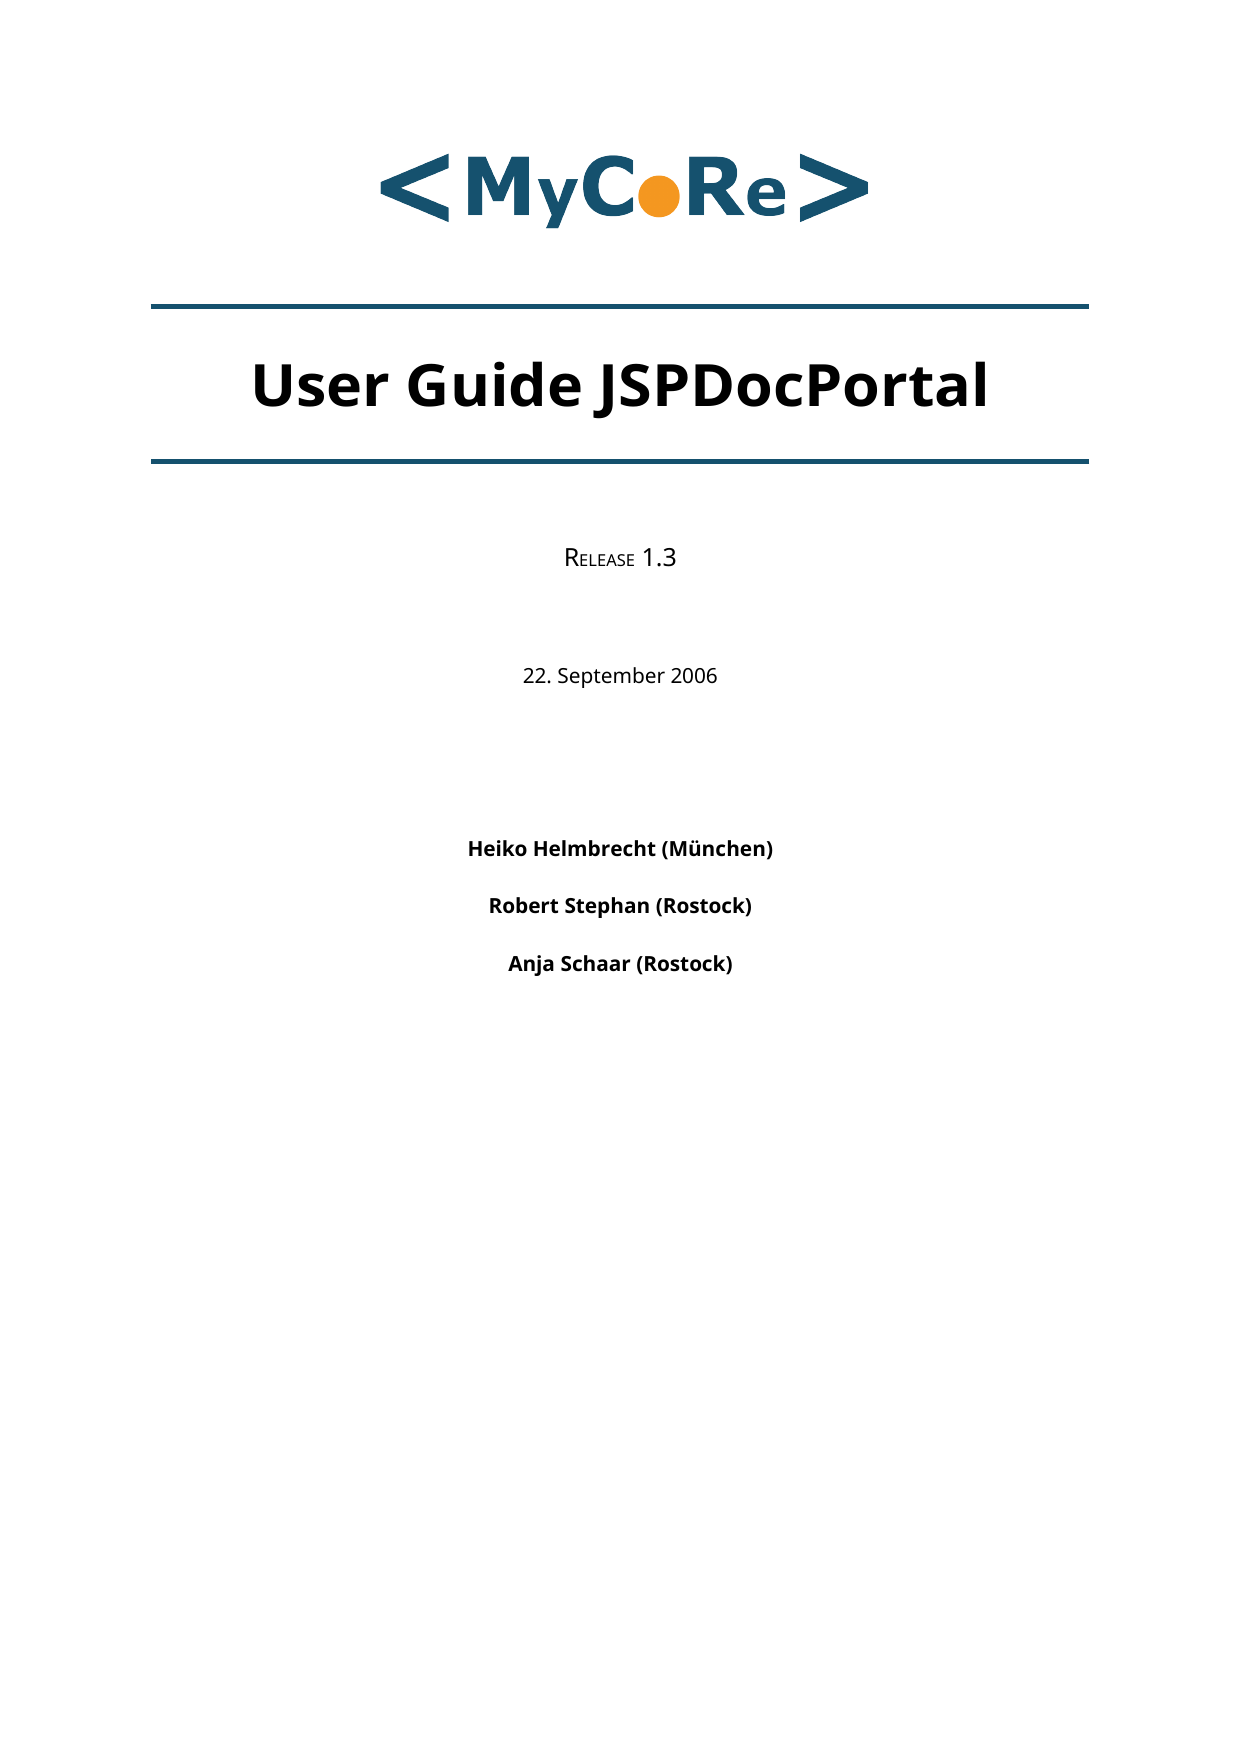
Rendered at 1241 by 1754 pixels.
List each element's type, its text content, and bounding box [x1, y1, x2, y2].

picture [360, 146, 880, 239]
table_cell Release 1.3 22. September 2006 Heiko Helmbrecht (München) Robert Stephan (Rostock) Anja Schaar (Rostock) [151, 464, 1089, 1034]
table_header User Guide JSPDocPortal [151, 309, 1089, 459]
